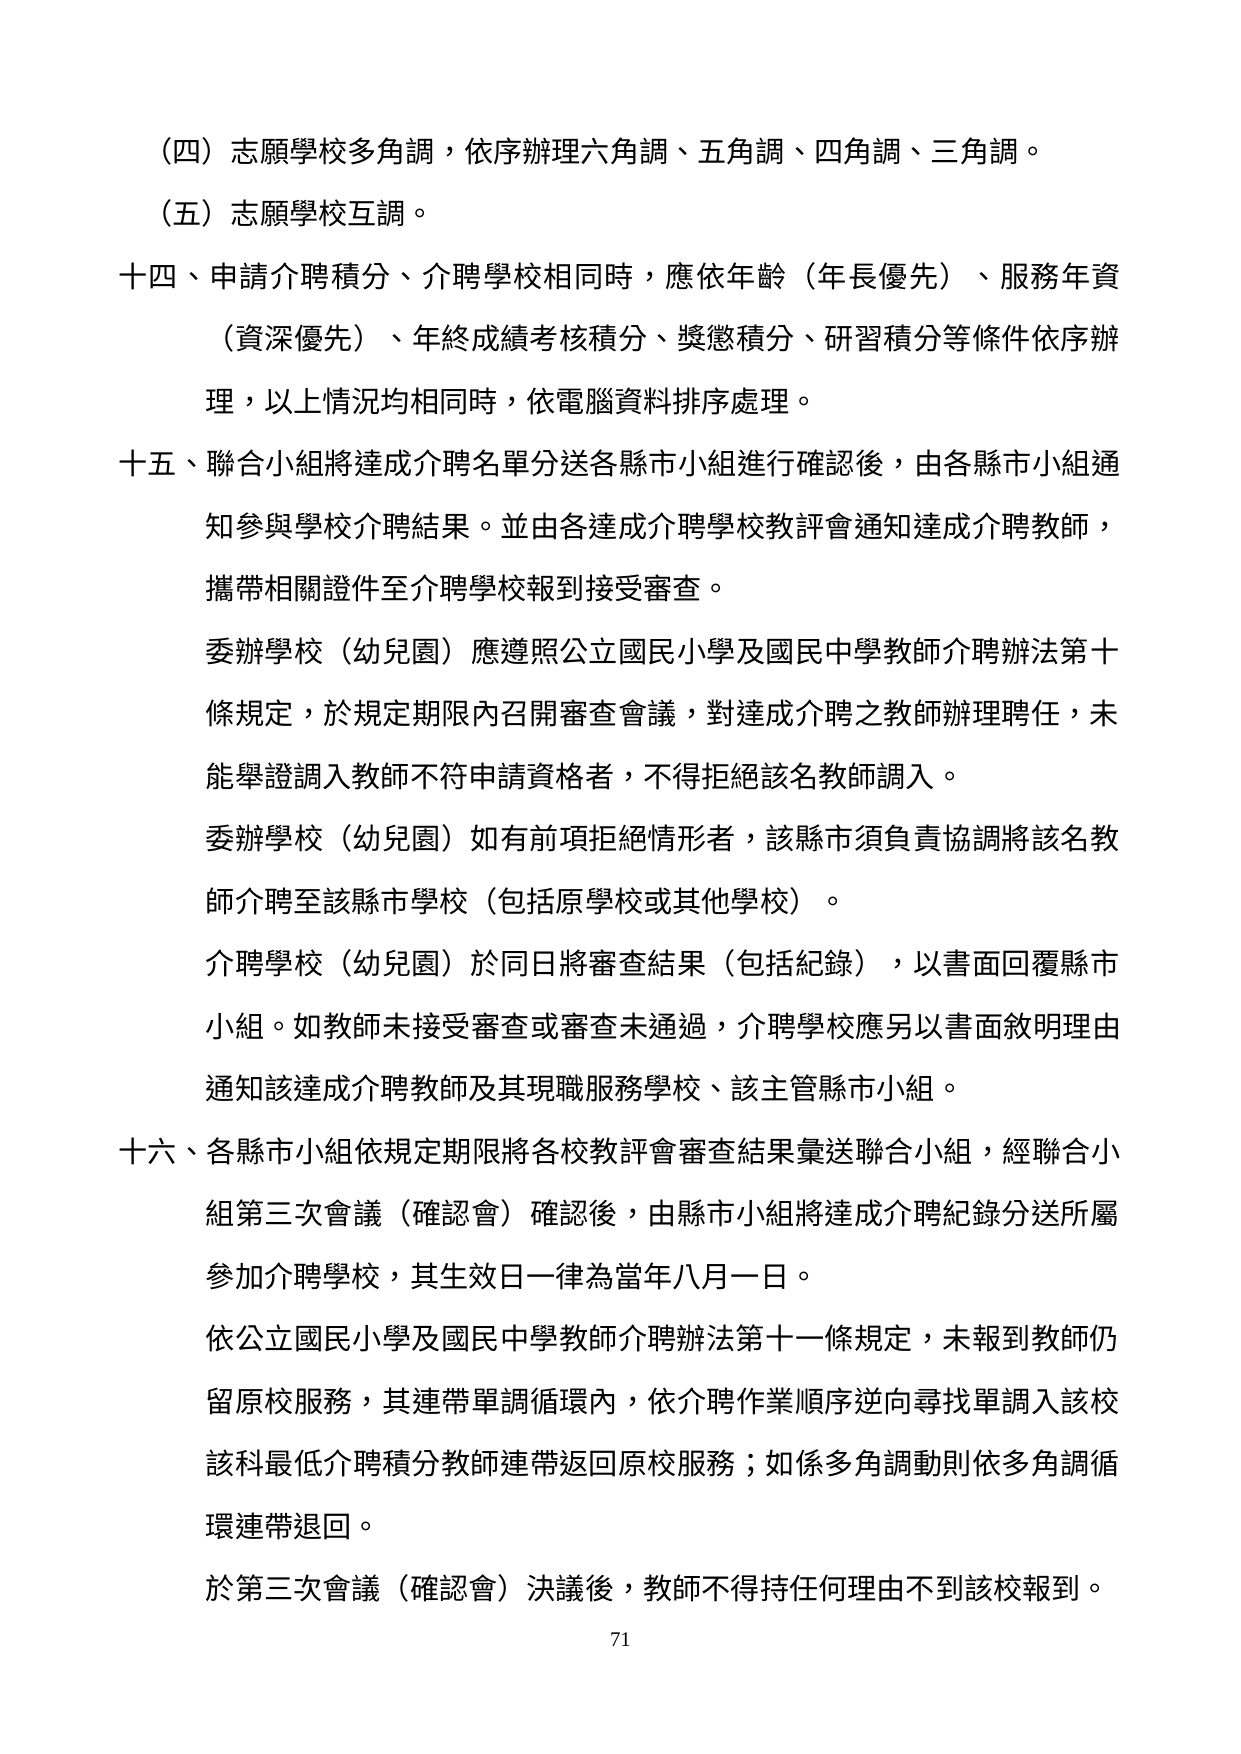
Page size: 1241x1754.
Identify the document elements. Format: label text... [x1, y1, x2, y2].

text 十五、聯合小組將達成介聘名單分送各縣市小組進行確認後，由各縣市小組通知參與學校介聘結果。並由各達成介聘學校教評會通知達成介聘教師，攜帶相關證件至介聘學校報到接受審查。 [118, 420, 1122, 608]
text （四）志願學校多角調，依序辦理六角調、五角調、四角調、三角調。 [143, 108, 1122, 170]
text 於第三次會議（確認會）決議後，教師不得持任何理由不到該校報到。 [206, 1545, 1122, 1608]
text （五）志願學校互調。 [143, 170, 1122, 233]
text 十六、各縣市小組依規定期限將各校教評會審查結果彙送聯合小組，經聯合小組第三次會議（確認會）確認後，由縣市小組將達成介聘紀錄分送所屬參加介聘學校，其生效日一律為當年八月一日。 [118, 1108, 1122, 1295]
text 委辦學校（幼兒園）如有前項拒絕情形者，該縣市須負責協調將該名教師介聘至該縣市學校（包括原學校或其他學校）。 [206, 795, 1122, 920]
text 委辦學校（幼兒園）應遵照公立國民小學及國民中學教師介聘辦法第十條規定，於規定期限內召開審查會議，對達成介聘之教師辦理聘任，未能舉證調入教師不符申請資格者，不得拒絕該名教師調入。 [206, 608, 1122, 795]
text 十四、申請介聘積分、介聘學校相同時，應依年齡（年長優先）、服務年資（資深優先）、年終成績考核積分、獎懲積分、研習積分等條件依序辦理，以上情況均相同時，依電腦資料排序處理。 [118, 233, 1122, 420]
text 依公立國民小學及國民中學教師介聘辦法第十一條規定，未報到教師仍留原校服務，其連帶單調循環內，依介聘作業順序逆向尋找單調入該校該科最低介聘積分教師連帶返回原校服務；如係多角調動則依多角調循環連帶退回。 [206, 1295, 1122, 1545]
text 介聘學校（幼兒園）於同日將審查結果（包括紀錄），以書面回覆縣市小組。如教師未接受審查或審查未通過，介聘學校應另以書面敘明理由通知該達成介聘教師及其現職服務學校、該主管縣市小組。 [206, 920, 1122, 1108]
